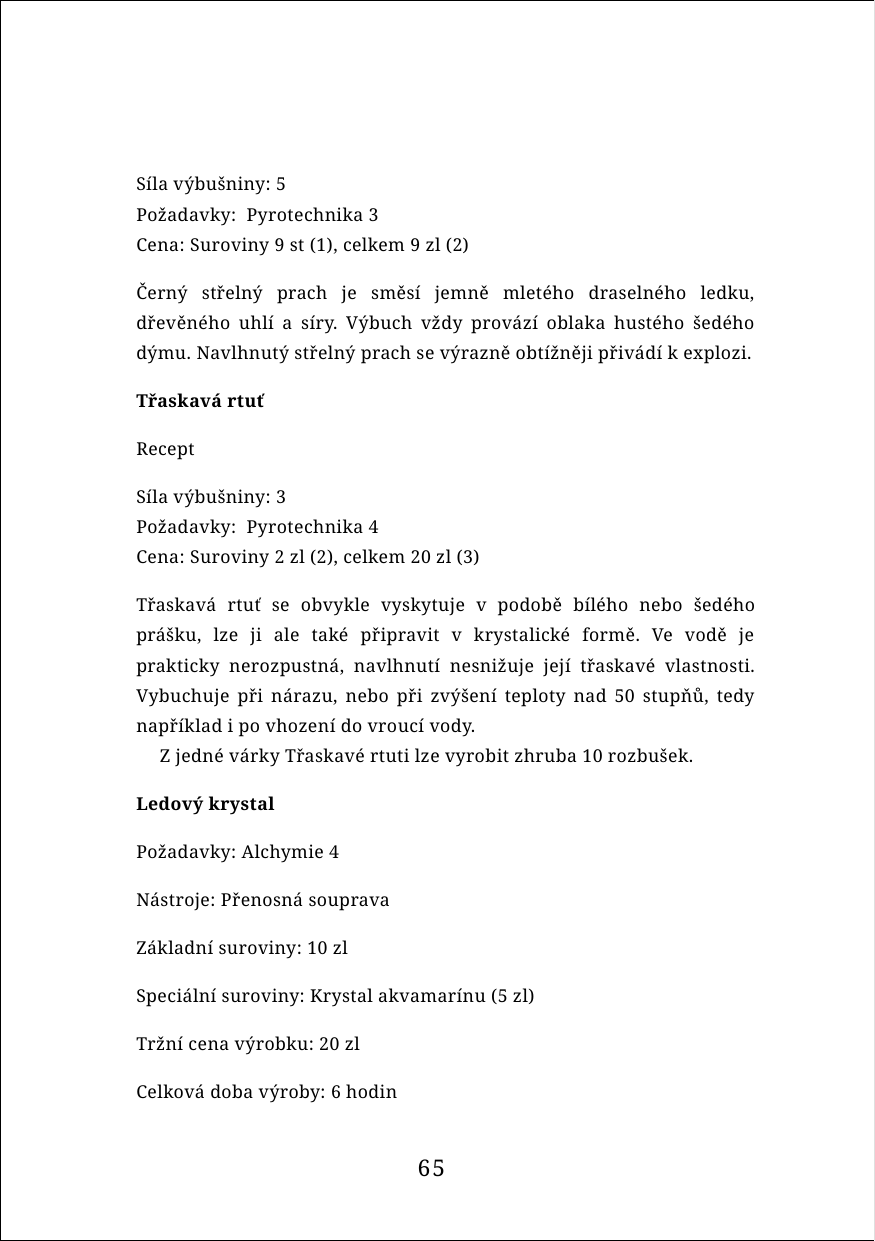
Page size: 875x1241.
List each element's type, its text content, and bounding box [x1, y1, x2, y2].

text Třaskavá rtuť se obvykle vyskytuje v podobě bílého nebo šedého prášku, lze ji ale také připravit v krystalické formě. Ve vodě je prakticky nerozpustná, navlhnutí nesnižuje její třaskavé vlastnosti. Vybuchuje při nárazu, nebo při zvýšení teploty nad 50 stupňů, tedy například i po vhození do vroucí vody. Z jedné várky Třaskavé rtuti lze vyrobit zhruba 10 rozbušek. [136, 593, 756, 768]
text Síla výbušniny: 3 Požadavky: Pyrotechnika 4 Cena: Suroviny 2 zl (2), celkem 20 zl (3) [136, 484, 756, 569]
text Tržní cena výrobku: 20 zl [136, 1031, 756, 1055]
text Speciální suroviny: Krystal akvamarínu (5 zl) [136, 983, 756, 1007]
text Základní suroviny: 10 zl [136, 935, 756, 959]
text Požadavky: Alchymie 4 [136, 839, 756, 864]
text Třaskavá rtuť [136, 388, 756, 413]
text Síla výbušniny: 5 Požadavky: Pyrotechnika 3 Cena: Suroviny 9 st (1), celkem 9 zl (2) [136, 172, 756, 256]
text Černý střelný prach je směsí jemně mletého draselného ledku, dřevěného uhlí a síry. Výbuch vždy provází oblaka hustého šedého dýmu. Navlhnutý střelný prach se výrazně obtížněji přivádí k explozi. [136, 280, 756, 365]
text Ledový krystal [136, 792, 756, 816]
text Nástroje: Přenosná souprava [136, 887, 756, 912]
text Recept [136, 436, 756, 461]
text Celková doba výroby: 6 hodin [136, 1079, 756, 1103]
